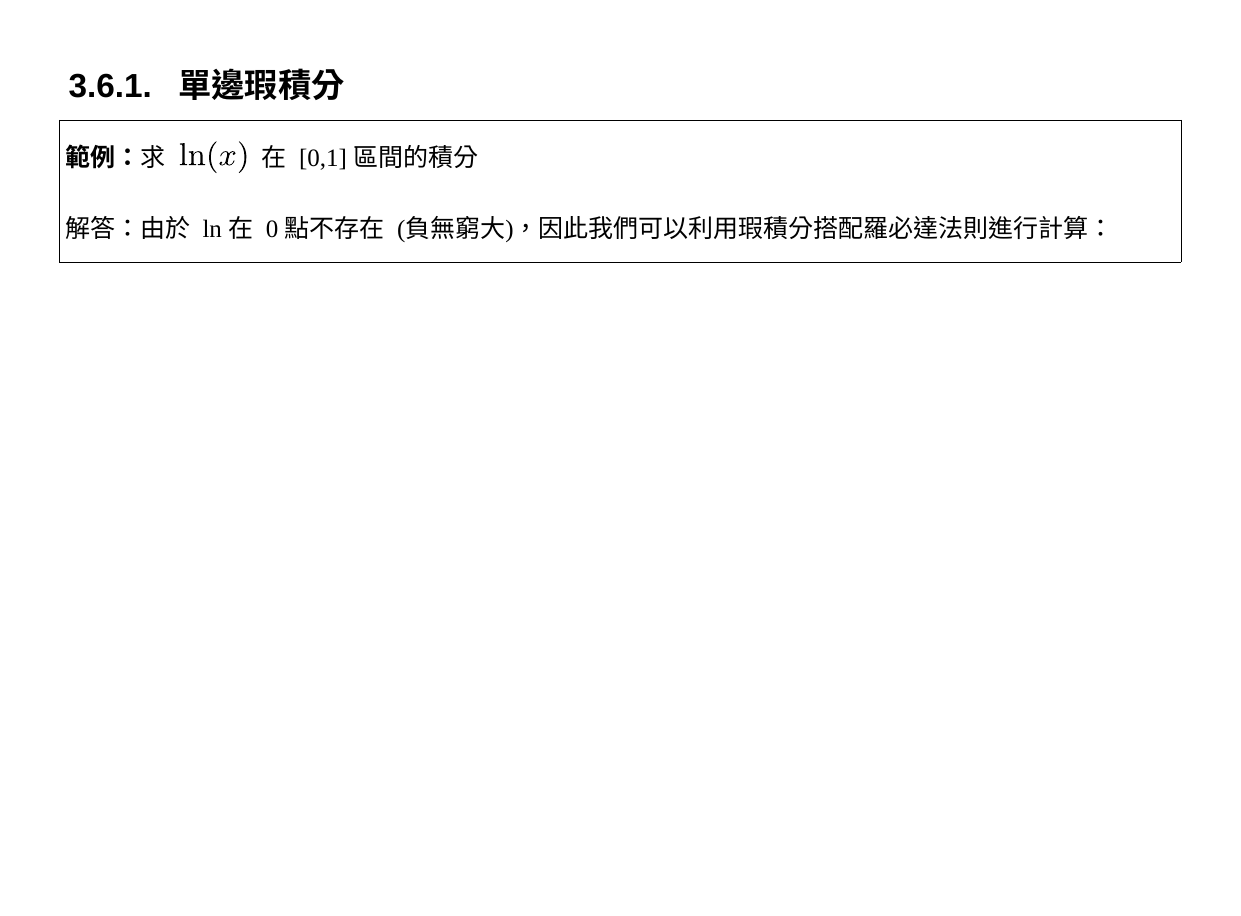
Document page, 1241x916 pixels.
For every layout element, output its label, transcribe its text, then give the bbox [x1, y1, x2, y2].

subtitle 單邊瑕積分 [59, 59, 1181, 107]
table_header 範例：求 在 [0,1] 區間的積分 解答：由於 ln 在 0 點不存在 (負無窮大)，因此我們可以利用瑕積分搭配羅必達法則進行計算： [60, 121, 1181, 262]
